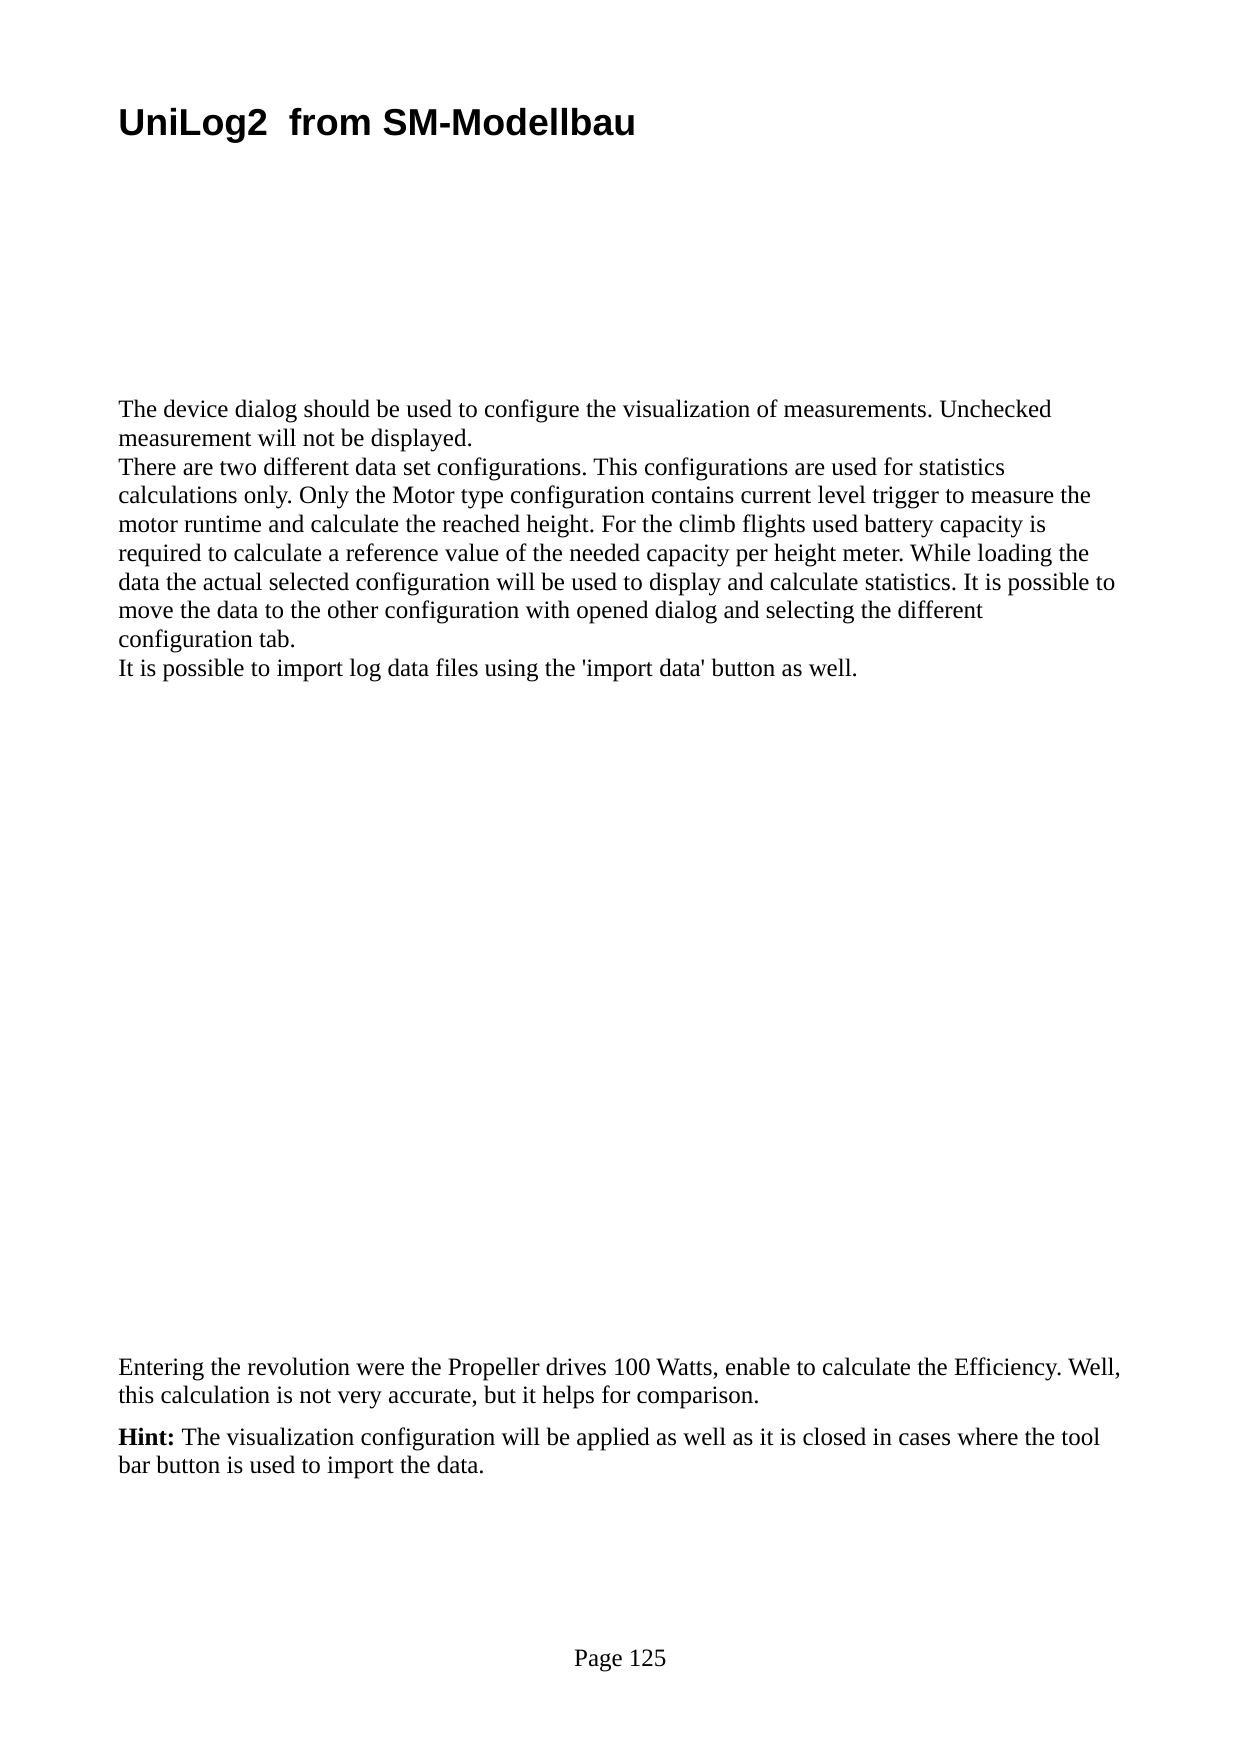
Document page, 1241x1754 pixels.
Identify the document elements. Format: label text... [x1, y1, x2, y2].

subtitle UniLog2 from SM-Modellbau [118, 100, 1122, 143]
text The device dialog should be used to configure the visualization of measurements. Unchecked measurement will not be displayed. There are two different data set configurations. This configurations are used for statistics calculations only. Only the Motor type configuration contains current level trigger to measure the motor runtime and calculate the reached height. For the climb flights used battery capacity is required to calculate a reference value of the needed capacity per height meter. While loading the data the actual selected configuration will be used to display and calculate statistics. It is possible to move the data to the other configuration with opened dialog and selecting the different configuration tab. It is possible to import log data files using the 'import data' button as well. [118, 394, 1122, 682]
text Hint: The visualization configuration will be applied as well as it is closed in cases where the tool bar button is used to import the data. [118, 1422, 1122, 1479]
text Entering the revolution were the Propeller drives 100 Watts, enable to calculate the Efficiency. Well, this calculation is not very accurate, but it helps for comparison. [118, 1352, 1122, 1409]
